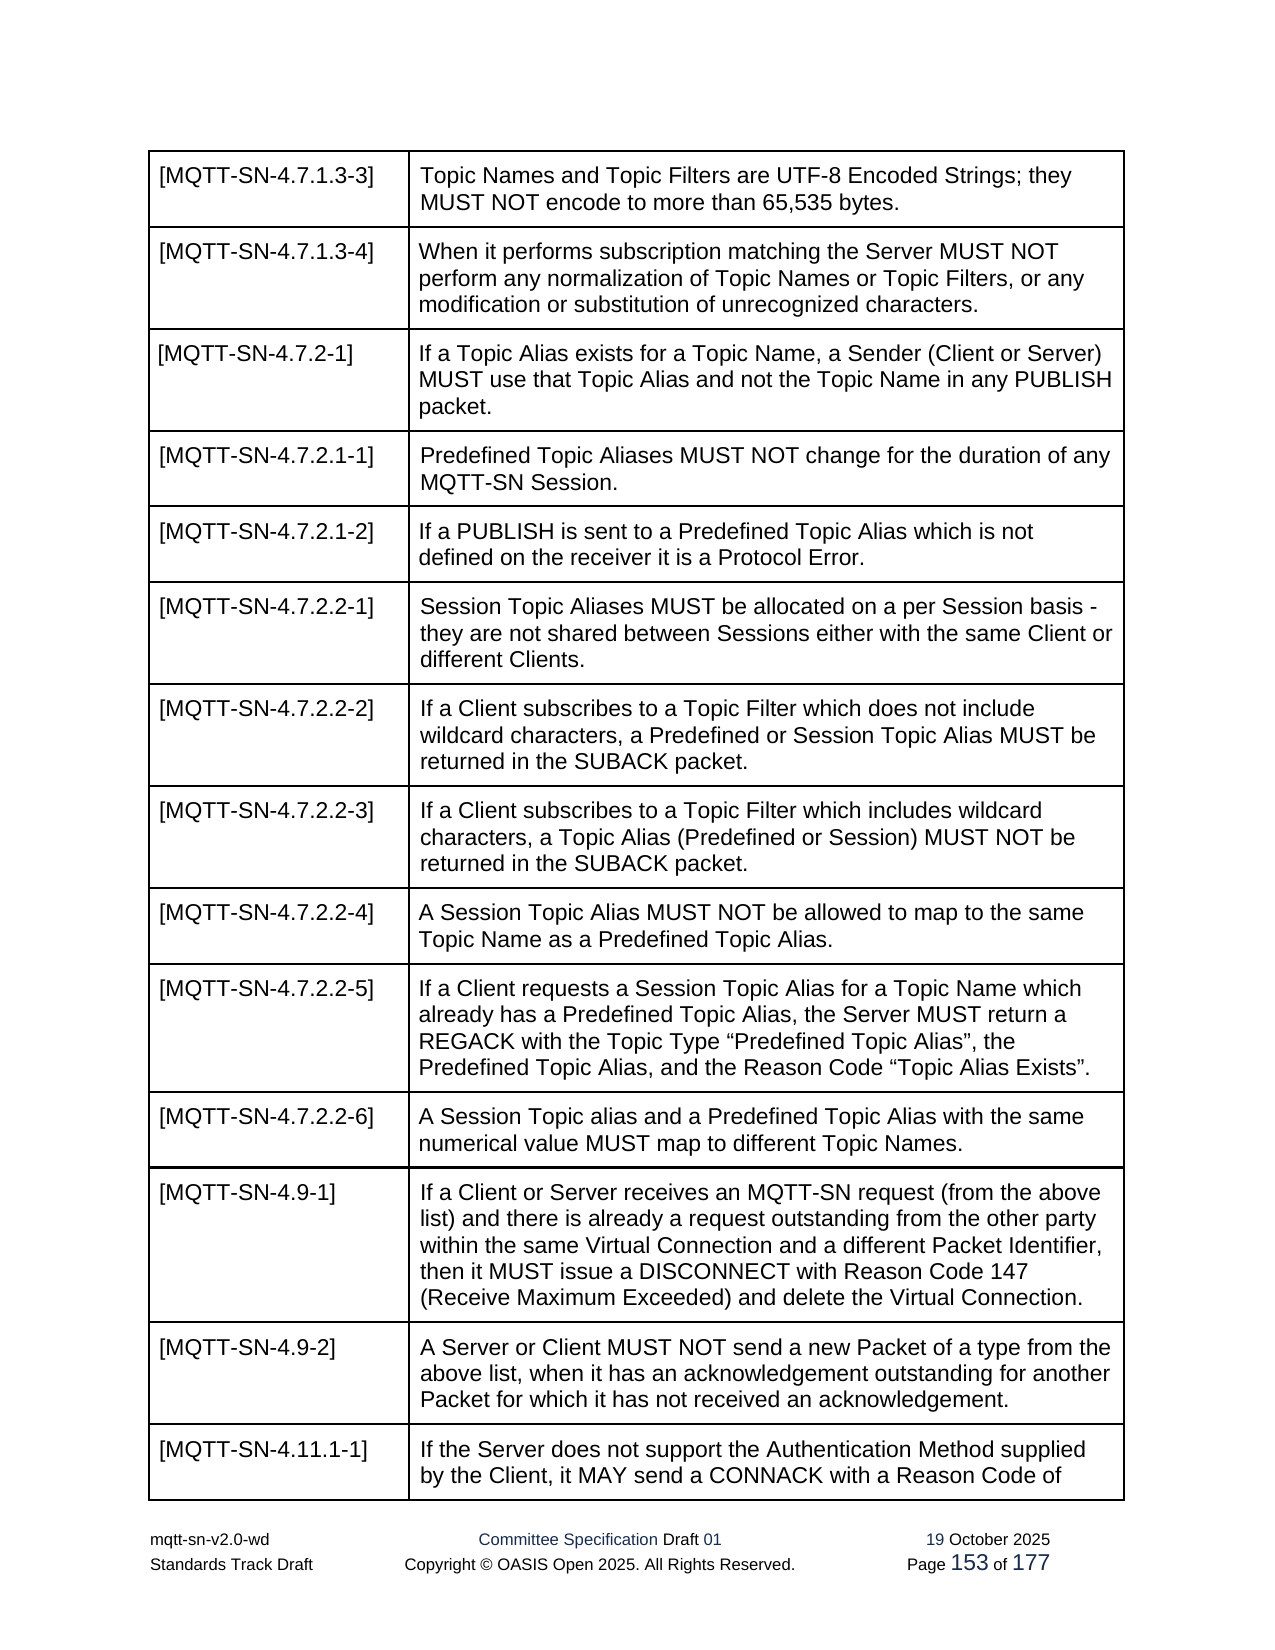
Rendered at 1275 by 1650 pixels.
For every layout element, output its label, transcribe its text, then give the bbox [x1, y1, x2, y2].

table_cell [MQTT-SN-4.7.2.2-2] [150, 685, 408, 785]
table_cell If a Client subscribes to a Topic Filter which does not include wildcard characters, a Predefined or Session Topic Alias MUST be returned in the SUBACK packet. [410, 685, 1123, 785]
table_cell If a Client or Server receives an MQTT-SN request (from the above list) and there is already a request outstanding from the other party within the same Virtual Connection and a different Packet Identifier, then it MUST issue a DISCONNECT with Reason Code 147 (Receive Maximum Exceeded) and delete the Virtual Connection. [410, 1169, 1123, 1321]
table_cell Session Topic Aliases MUST be allocated on a per Session basis - they are not shared between Sessions either with the same Client or different Clients. [410, 583, 1123, 683]
table_cell [MQTT-SN-4.9-2] [150, 1323, 408, 1423]
table_cell [MQTT-SN-4.7.2.2-5] [150, 965, 408, 1091]
table_cell [MQTT-SN-4.7.2.2-3] [150, 787, 408, 887]
table_cell A Session Topic alias and a Predefined Topic Alias with the same numerical value MUST map to different Topic Names. [410, 1093, 1123, 1166]
table_cell When it performs subscription matching the Server MUST NOT perform any normalization of Topic Names or Topic Filters, or any modification or substitution of unrecognized characters. [410, 228, 1123, 328]
table_cell Predefined Topic Aliases MUST NOT change for the duration of any MQTT-SN Session. [410, 432, 1123, 505]
table_cell If a Client requests a Session Topic Alias for a Topic Name which already has a Predefined Topic Alias, the Server MUST return a REGACK with the Topic Type “Predefined Topic Alias”, the Predefined Topic Alias, and the Reason Code “Topic Alias Exists”. [410, 965, 1123, 1091]
table_cell Topic Names and Topic Filters are UTF-8 Encoded Strings; they MUST NOT encode to more than 65,535 bytes. [410, 152, 1123, 226]
table_cell [MQTT-SN-4.7.2.1-1] [150, 432, 408, 505]
table_cell If the Server does not support the Authentication Method supplied by the Client, it MAY send a CONNACK with a Reason Code of [410, 1425, 1123, 1499]
table_cell [MQTT-SN-4.7.2.2-1] [150, 583, 408, 683]
table_cell [MQTT-SN-4.7.2.2-4] [150, 889, 408, 962]
table_cell [MQTT-SN-4.7.1.3-4] [150, 228, 408, 328]
table_cell [MQTT-SN-4.11.1-1] [150, 1425, 408, 1499]
table_cell [MQTT-SN-4.7.2-1] [150, 330, 408, 429]
table_cell If a Topic Alias exists for a Topic Name, a Sender (Client or Server) MUST use that Topic Alias and not the Topic Name in any PUBLISH packet. [410, 330, 1123, 429]
table_cell A Session Topic Alias MUST NOT be allowed to map to the same Topic Name as a Predefined Topic Alias. [410, 889, 1123, 962]
table_cell [MQTT-SN-4.7.2.2-6] [150, 1093, 408, 1166]
table_cell If a PUBLISH is sent to a Predefined Topic Alias which is not defined on the receiver it is a Protocol Error. [410, 507, 1123, 581]
table_cell [MQTT-SN-4.9-1] [150, 1169, 408, 1321]
table_cell A Server or Client MUST NOT send a new Packet of a type from the above list, when it has an acknowledgement outstanding for another Packet for which it has not received an acknowledgement. [410, 1323, 1123, 1423]
table_cell [MQTT-SN-4.7.2.1-2] [150, 507, 408, 581]
table_cell If a Client subscribes to a Topic Filter which includes wildcard characters, a Topic Alias (Predefined or Session) MUST NOT be returned in the SUBACK packet. [410, 787, 1123, 887]
table_cell [MQTT-SN-4.7.1.3-3] [150, 152, 408, 226]
